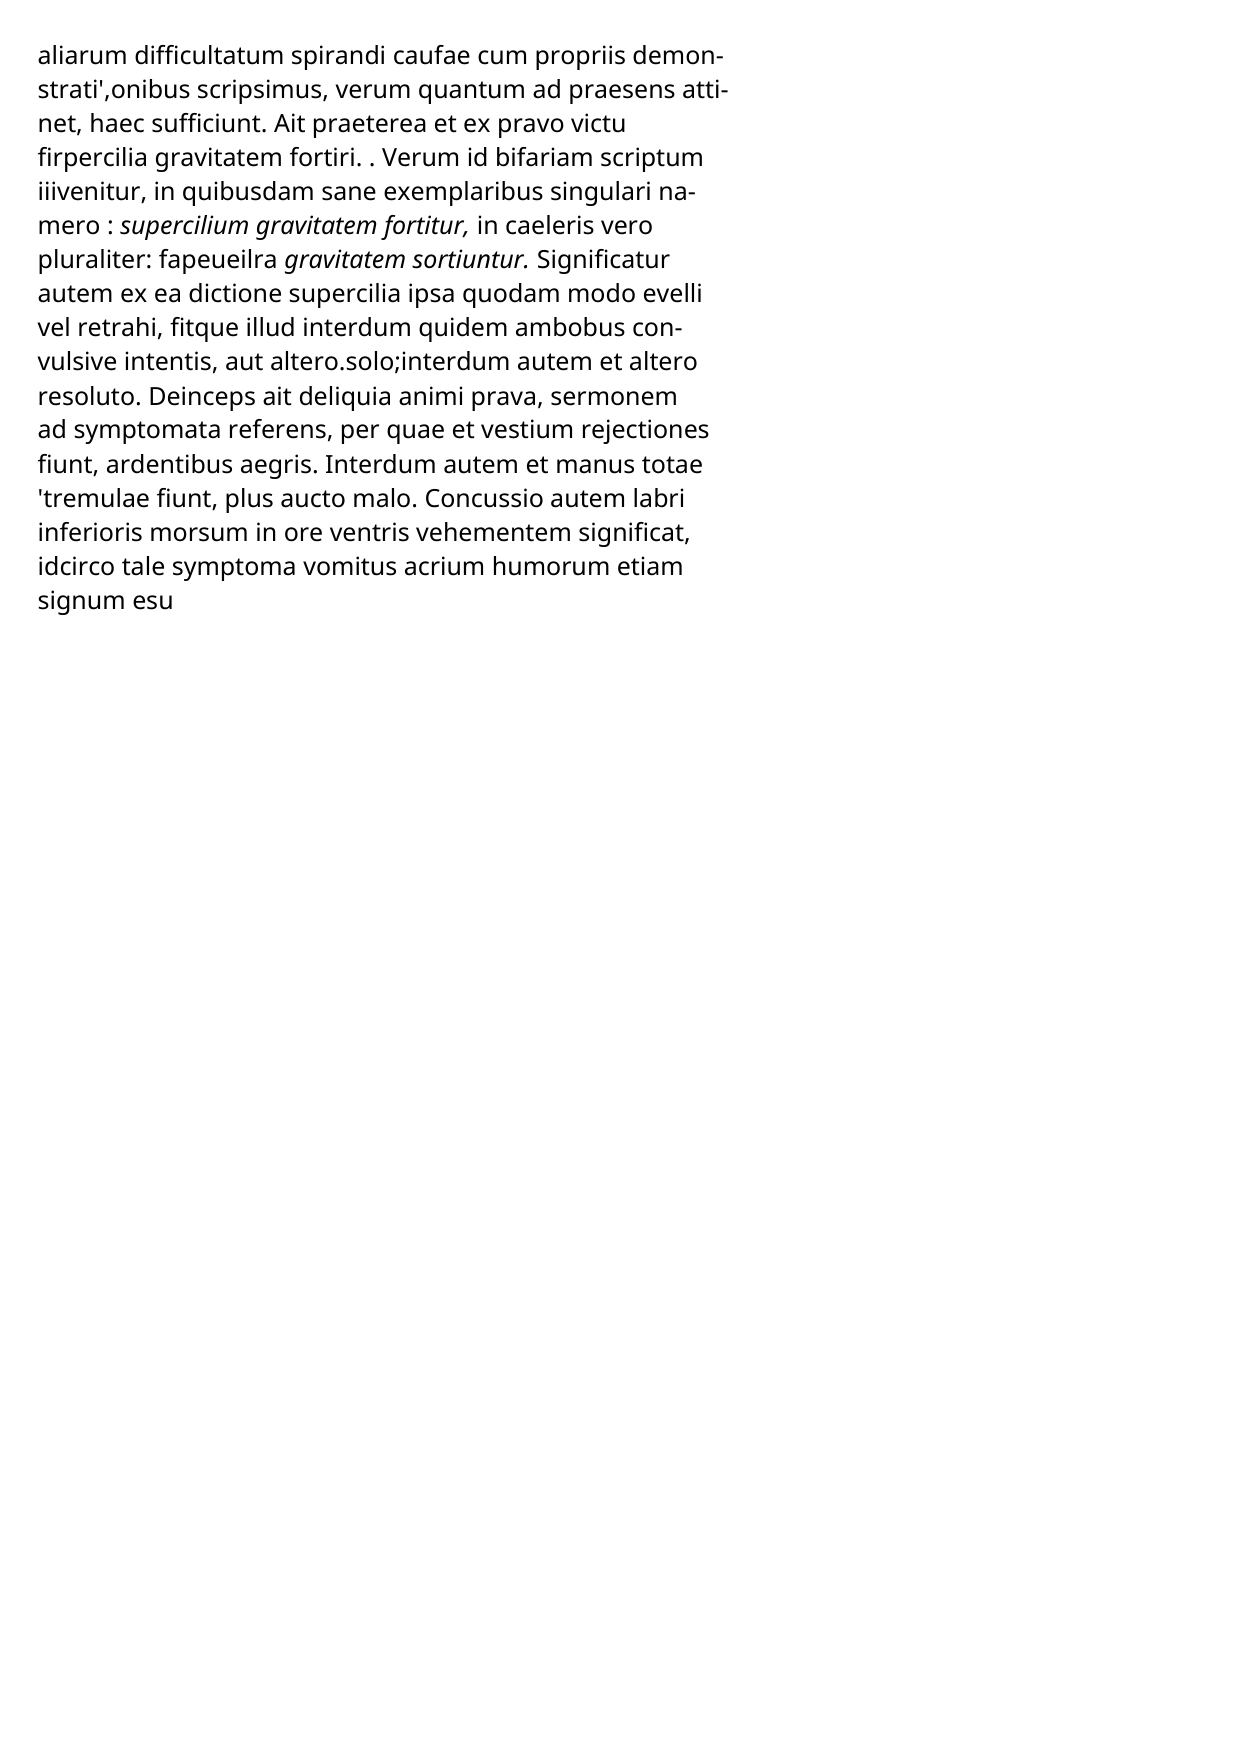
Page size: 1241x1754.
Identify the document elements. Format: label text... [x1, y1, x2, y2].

text aliarum difficultatum spirandi caufae cum propriis demon- strati',onibus scripsimus, verum quantum ad praesens atti- net, haec sufficiunt. Ait praeterea et ex pravo victu firpercilia gravitatem fortiri. . Verum id bifariam scriptum iiivenitur, in quibusdam sane exemplaribus singulari na- mero : supercilium gravitatem fortitur, in caeleris vero pluraliter: fapeueilra gravitatem sortiuntur. Significatur autem ex ea dictione supercilia ipsa quodam modo evelli vel retrahi, fitque illud interdum quidem ambobus con- vulsive intentis, aut altero.solo;interdum autem et altero resoluto. Deinceps ait deliquia animi prava, sermonem ad symptomata referens, per quae et vestium rejectiones fiunt, ardentibus aegris. Interdum autem et manus totae 'tremulae fiunt, plus aucto malo. Concussio autem labri inferioris morsum in ore ventris vehementem significat, idcirco tale symptoma vomitus acrium humorum etiam signum esu [37, 37, 1203, 617]
